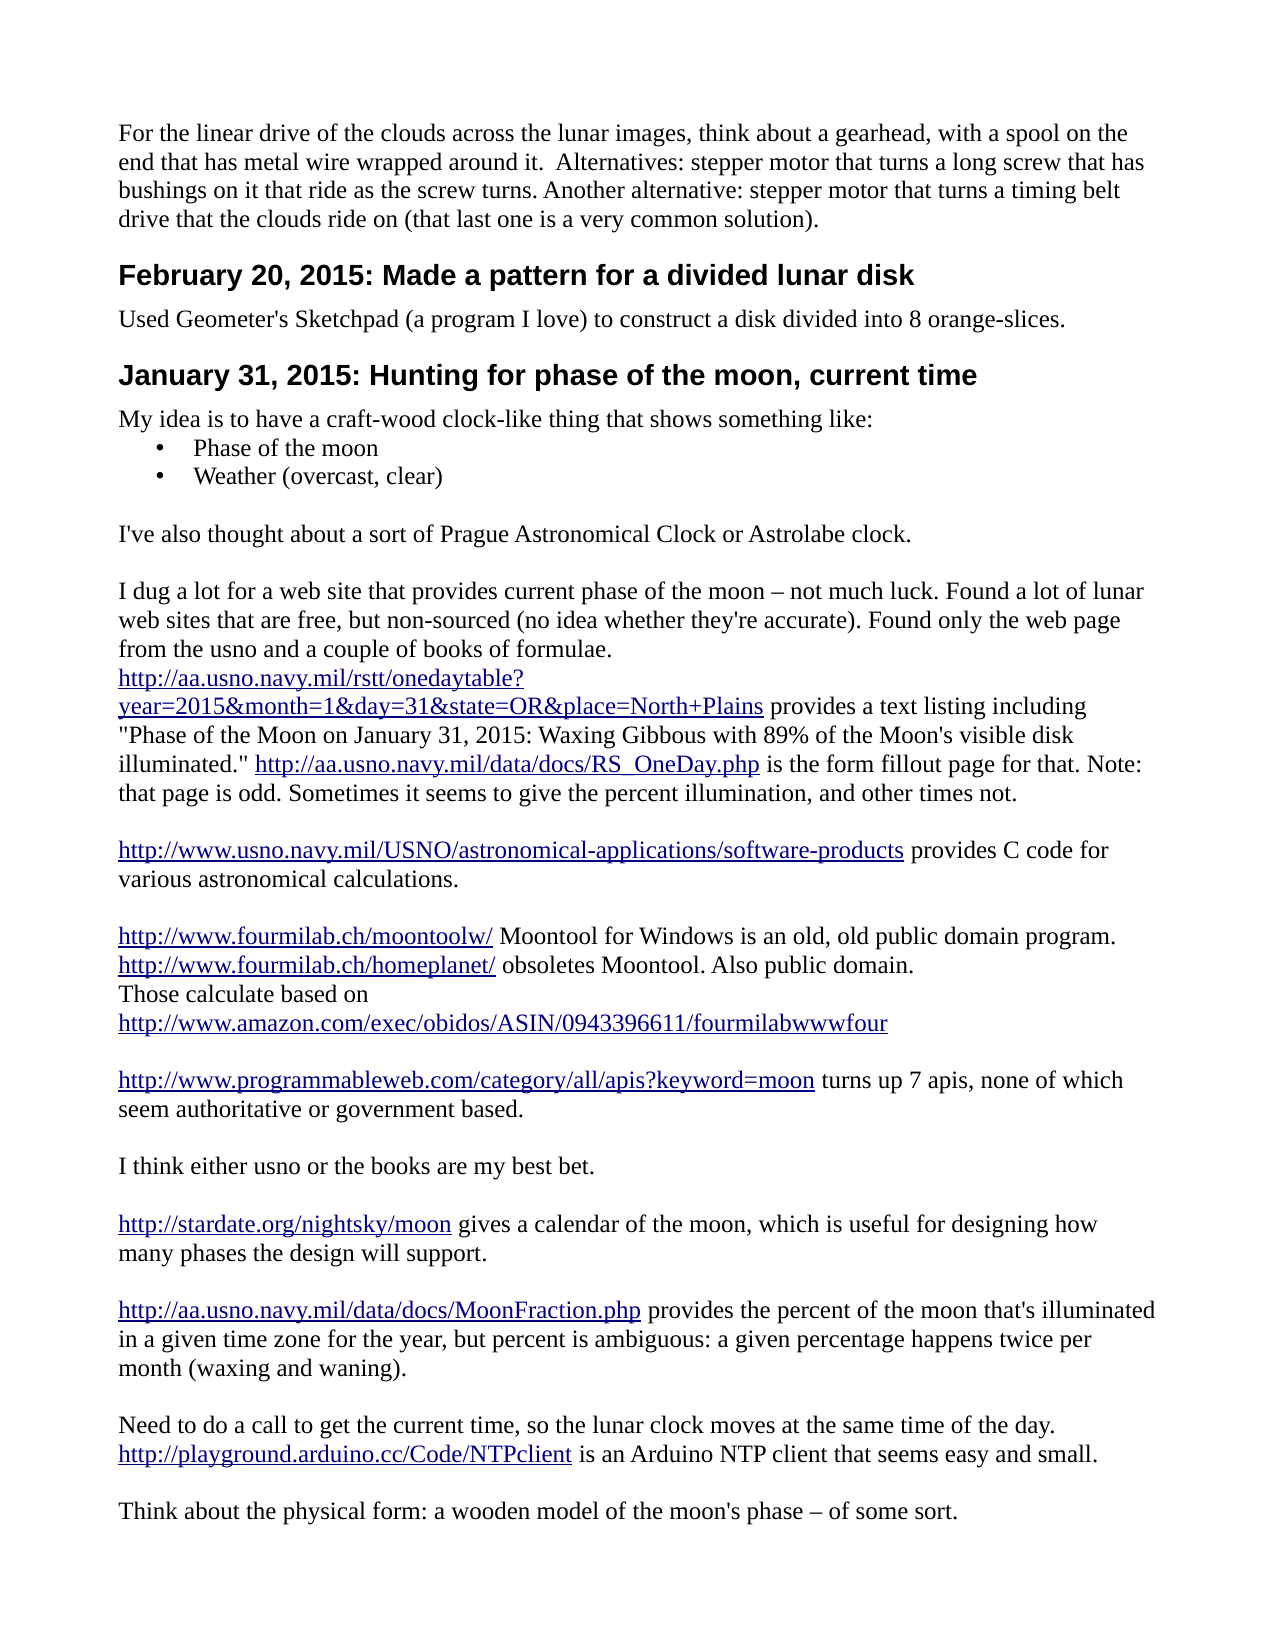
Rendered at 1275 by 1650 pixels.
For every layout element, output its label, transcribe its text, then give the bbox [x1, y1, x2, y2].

text Think about the physical form: a wooden model of the moon's phase – of some sort. [118, 1496, 1157, 1525]
list Weather (overcast, clear) [156, 461, 1157, 490]
subtitle January 31, 2015: Hunting for phase of the moon, current time [118, 358, 1157, 391]
list Phase of the moon [156, 433, 1157, 461]
text http://www.programmableweb.com/category/all/apis?keyword=moon turns up 7 apis, none of which seem authoritative or government based. [118, 1065, 1157, 1123]
text http://playground.arduino.cc/Code/NTPclient is an Arduino NTP client that seems easy and small. [118, 1439, 1157, 1468]
text I think either usno or the books are my best bet. [118, 1151, 1157, 1180]
text I dug a lot for a web site that provides current phase of the moon – not much luck. Found a lot of lunar web sites that are free, but non-sourced (no idea whether they're accurate). Found only the web page from the usno and a couple of books of formulae. [118, 576, 1157, 663]
text My idea is to have a craft-wood clock-like thing that shows something like: [118, 404, 1157, 433]
text http://aa.usno.navy.mil/data/docs/MoonFraction.php provides the percent of the moon that's illuminated in a given time zone for the year, but percent is ambiguous: a given percentage happens twice per month (waxing and waning). [118, 1295, 1157, 1381]
text http://stardate.org/nightsky/moon gives a calendar of the moon, which is useful for designing how many phases the design will support. [118, 1209, 1157, 1266]
text http://www.fourmilab.ch/homeplanet/ obsoletes Moontool. Also public domain. [118, 950, 1157, 979]
text http://www.usno.navy.mil/USNO/astronomical-applications/software-products provides C code for various astronomical calculations. [118, 835, 1157, 893]
text I've also thought about a sort of Prague Astronomical Clock or Astrolabe clock. [118, 519, 1157, 548]
text Need to do a call to get the current time, so the lunar clock moves at the same time of the day. [118, 1410, 1157, 1439]
text For the linear drive of the clouds across the lunar images, think about a gearhead, with a spool on the end that has metal wire wrapped around it. Alternatives: stepper motor that turns a long screw that has bushings on it that ride as the screw turns. Another alternative: stepper motor that turns a timing belt drive that the clouds ride on (that last one is a very common solution). [118, 118, 1157, 233]
text Those calculate based on [118, 979, 1157, 1008]
text http://www.amazon.com/exec/obidos/ASIN/0943396611/fourmilabwwwfour [118, 1008, 1157, 1036]
text http://www.fourmilab.ch/moontoolw/ Moontool for Windows is an old, old public domain program. [118, 921, 1157, 950]
subtitle February 20, 2015: Made a pattern for a divided lunar disk [118, 258, 1157, 292]
text http://aa.usno.navy.mil/rstt/onedaytable?year=2015&month=1&day=31&state=OR&place=North+Plains provides a text listing including "Phase of the Moon on January 31, 2015: Waxing Gibbous with 89% of the Moon's visible disk illuminated." http://aa.usno.navy.mil/data/docs/RS_OneDay.php is the form fillout page for that. Note: that page is odd. Sometimes it seems to give the percent illumination, and other times not. [118, 663, 1157, 806]
text Used Geometer's Sketchpad (a program I love) to construct a disk divided into 8 orange-slices. [118, 304, 1157, 333]
